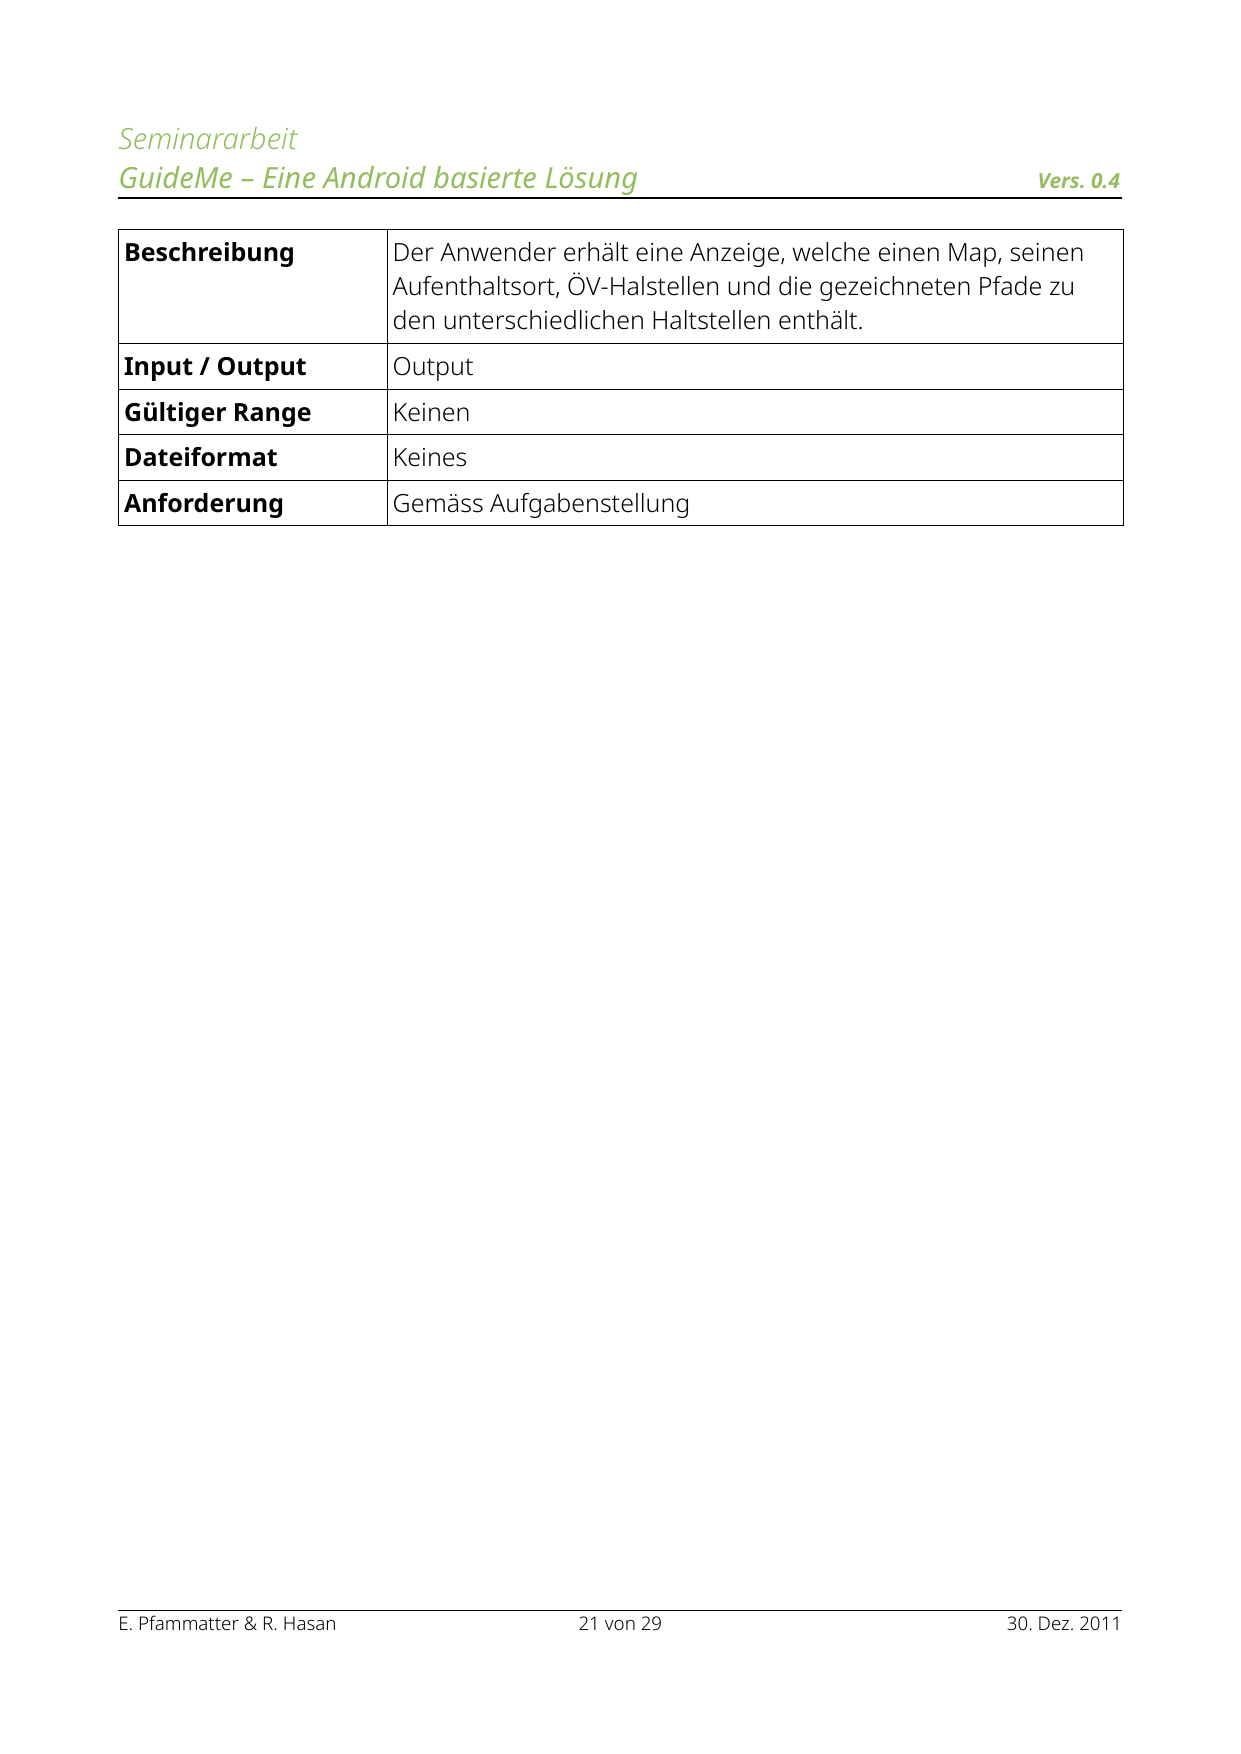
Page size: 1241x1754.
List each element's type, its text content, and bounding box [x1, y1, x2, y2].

table_cell Output [388, 344, 1123, 388]
table_cell Dateiformat [119, 435, 387, 480]
table_cell Gemäss Aufgabenstellung [388, 481, 1123, 525]
table_cell Keines [388, 435, 1123, 480]
table_cell Input / Output [119, 344, 387, 388]
table_cell Beschreibung [119, 230, 387, 343]
table_cell Der Anwender erhält eine Anzeige, welche einen Map, seinen Aufenthaltsort, ÖV-Halstellen und die gezeichneten Pfade zu den unterschiedlichen Haltstellen enthält. [388, 230, 1123, 343]
table_cell Anforderung [119, 481, 387, 525]
table_cell Gültiger Range [119, 390, 387, 434]
table_cell Keinen [388, 390, 1123, 434]
